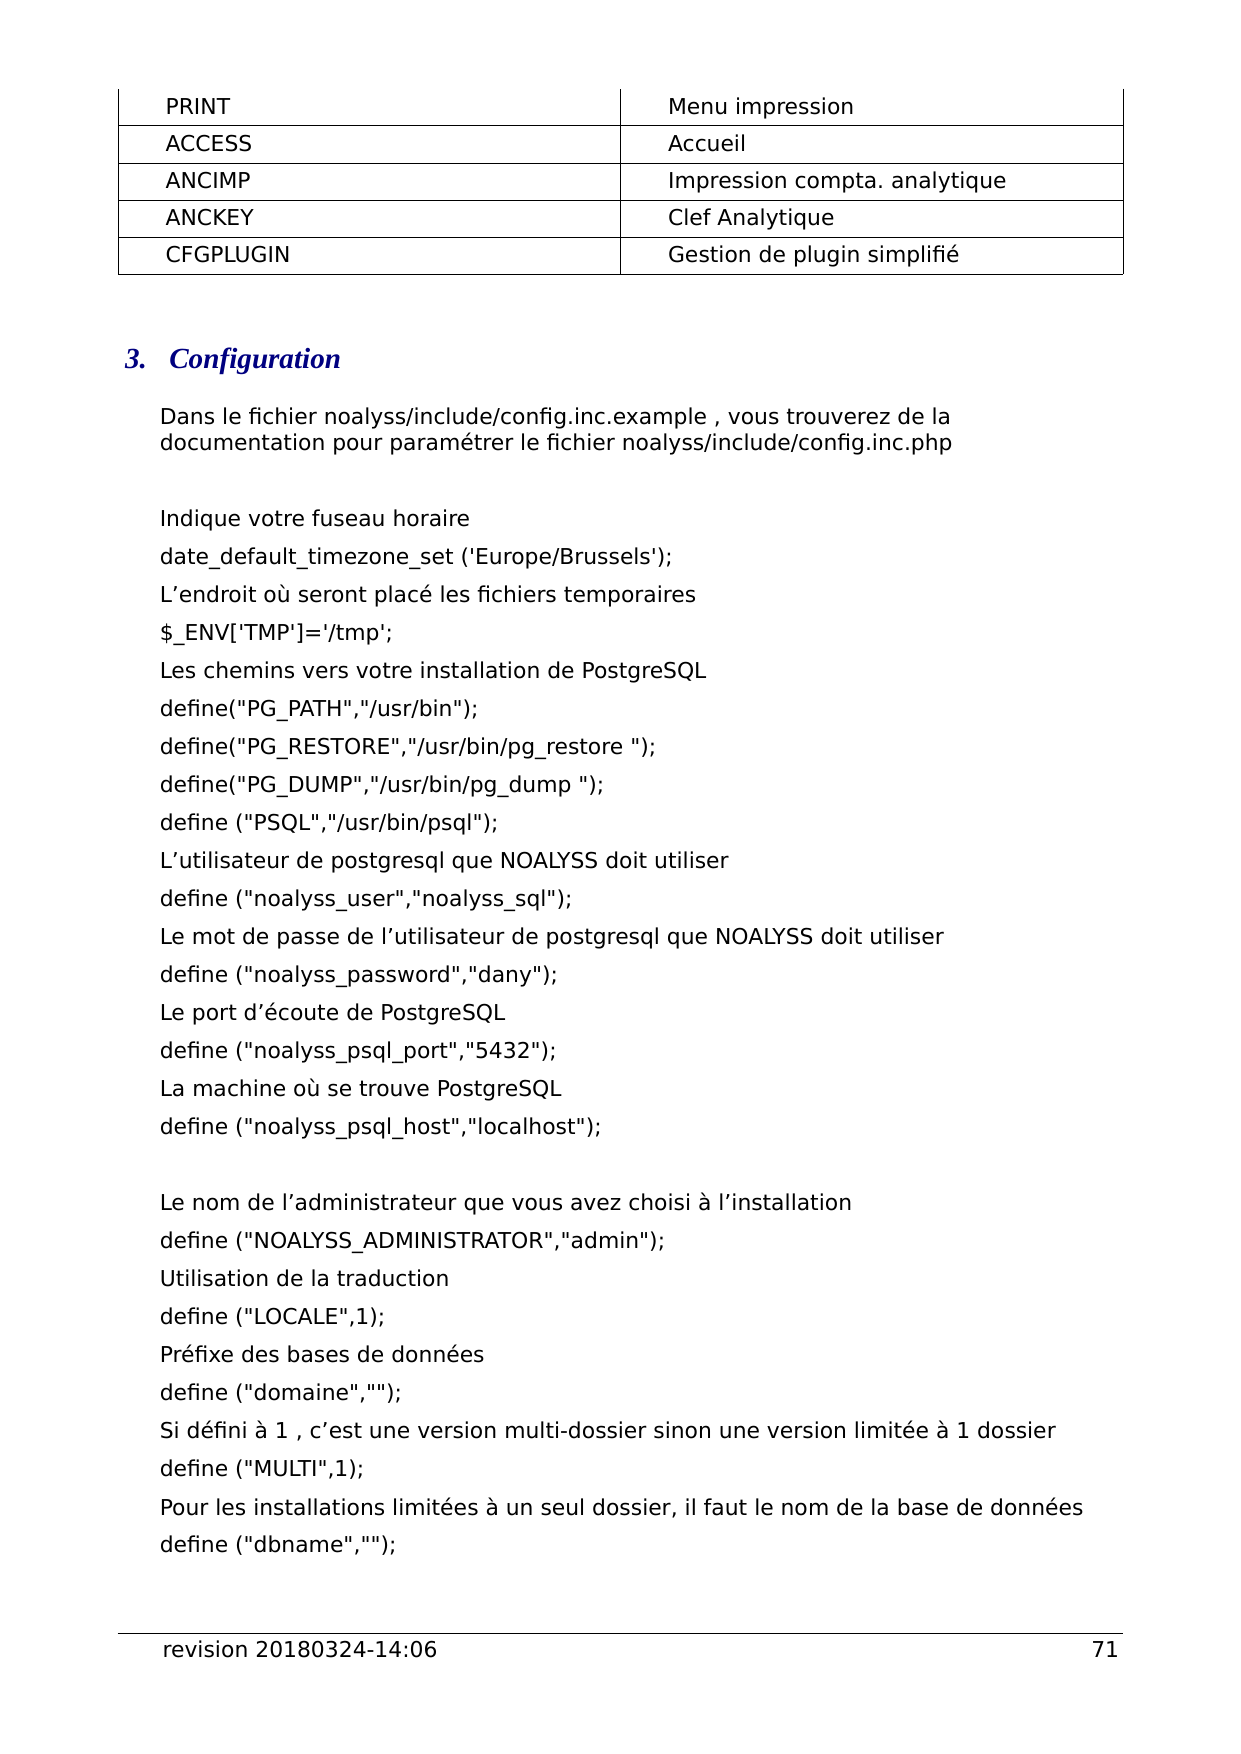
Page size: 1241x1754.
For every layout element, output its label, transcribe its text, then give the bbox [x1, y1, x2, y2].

text L’endroit où seront placé les fichiers temporaires [159, 582, 1123, 608]
text define ("domaine",""); [159, 1381, 1123, 1406]
text define ("noalyss_password","dany"); [159, 962, 1123, 988]
table_cell Clef Analytique [621, 201, 1123, 237]
text define ("noalyss_psql_host","localhost"); [159, 1114, 1123, 1140]
text Si défini à 1 , c’est une version multi-dossier sinon une version limitée à 1 dossier [159, 1418, 1123, 1444]
text Pour les installations limitées à un seul dossier, il faut le nom de la base de données [159, 1494, 1123, 1520]
text Préfixe des bases de données [159, 1342, 1123, 1368]
text Le port d’écoute de PostgreSQL [159, 1000, 1123, 1026]
table_cell Gestion de plugin simplifié [621, 238, 1123, 274]
text define ("dbname",""); [159, 1533, 1123, 1558]
text define ("PSQL","/usr/bin/psql"); [159, 810, 1123, 836]
text Le nom de l’administrateur que vous avez choisi à l’installation [159, 1190, 1123, 1216]
table_cell Menu impression [621, 89, 1123, 125]
text date_default_timezone_set ('Europe/Brussels'); [159, 544, 1123, 569]
text define ("noalyss_user","noalyss_sql"); [159, 886, 1123, 912]
table_cell ANCIMP [119, 164, 620, 200]
text Indique votre fuseau horaire [159, 506, 1123, 532]
text Utilisation de la traduction [159, 1266, 1123, 1292]
table_cell CFGPLUGIN [119, 238, 620, 274]
table_cell PRINT [119, 89, 620, 125]
text define("PG_RESTORE","/usr/bin/pg_restore "); [159, 734, 1123, 760]
table_cell ACCESS [119, 126, 620, 163]
text L’utilisateur de postgresql que NOALYSS doit utiliser [159, 848, 1123, 874]
table_cell Accueil [621, 126, 1123, 163]
subtitle Configuration [117, 341, 1123, 375]
table_cell ANCKEY [119, 201, 620, 237]
text define("PG_DUMP","/usr/bin/pg_dump "); [159, 772, 1123, 798]
text define ("NOALYSS_ADMINISTRATOR","admin"); [159, 1228, 1123, 1254]
text $_ENV['TMP']='/tmp'; [159, 620, 1123, 646]
table_cell Impression compta. analytique [621, 164, 1123, 200]
text define("PG_PATH","/usr/bin"); [159, 696, 1123, 722]
text Dans le fichier noalyss/include/config.inc.example , vous trouverez de la documentation pour paramétrer le fichier noalyss/include/config.inc.php [159, 404, 1123, 456]
text define ("noalyss_psql_port","5432"); [159, 1038, 1123, 1064]
text Les chemins vers votre installation de PostgreSQL [159, 658, 1123, 684]
text define ("LOCALE",1); [159, 1304, 1123, 1330]
text La machine où se trouve PostgreSQL [159, 1076, 1123, 1102]
text Le mot de passe de l’utilisateur de postgresql que NOALYSS doit utiliser [159, 924, 1123, 950]
text define ("MULTI",1); [159, 1457, 1123, 1482]
